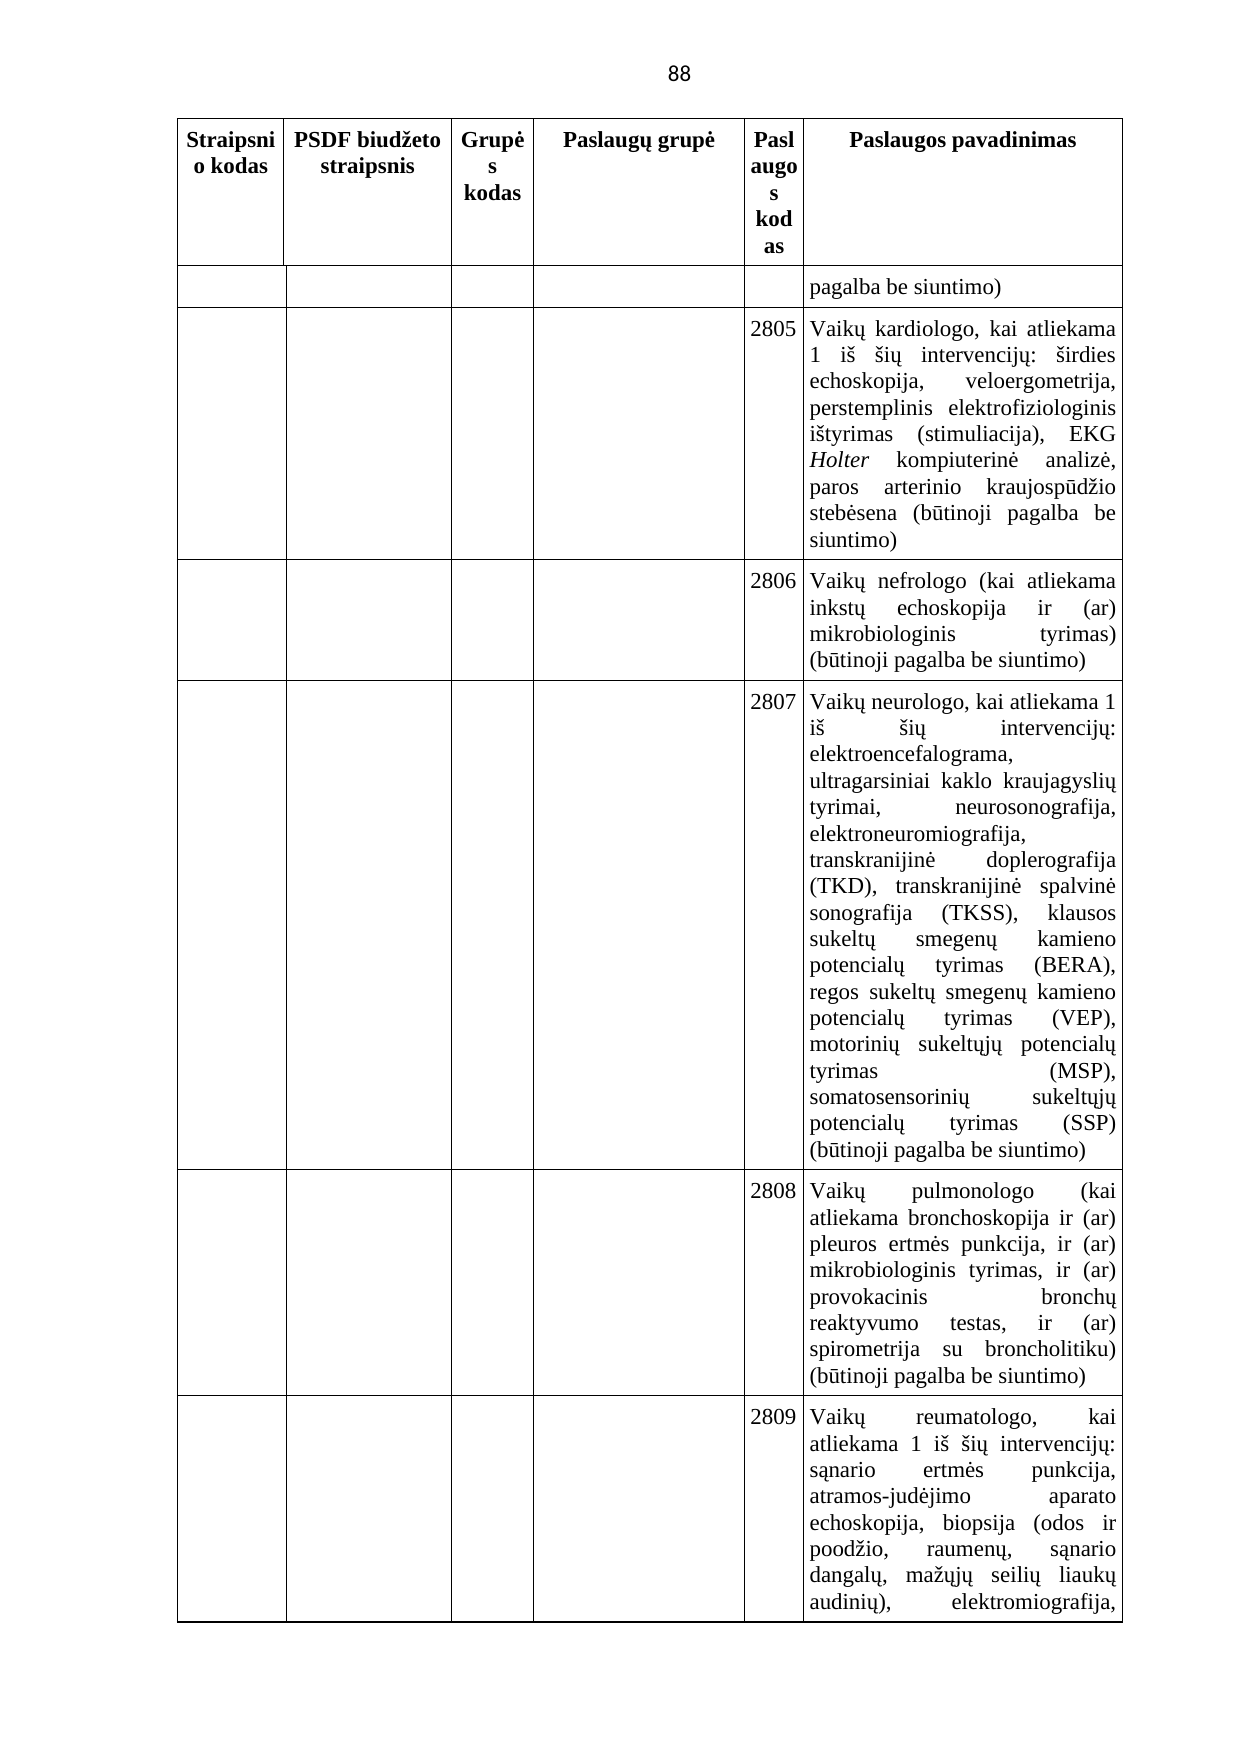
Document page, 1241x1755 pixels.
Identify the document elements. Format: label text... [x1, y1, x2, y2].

table_cell Vaikų pulmonologo (kai atliekama bronchoskopija ir (ar) pleuros ertmės punkcija, ir (ar) mikrobiologinis tyrimas, ir (ar) provokacinis bronchų reaktyvumo testas, ir (ar) spirometrija su broncholitiku) (būtinoji pagalba be siuntimo) [804, 1170, 1122, 1395]
table_cell [287, 1396, 451, 1621]
table_cell [287, 681, 451, 1169]
table_cell [178, 266, 286, 307]
table_header Paslaugos kodas [745, 119, 803, 265]
table_cell [287, 1170, 451, 1395]
table_cell [452, 560, 533, 680]
table_cell [287, 560, 451, 680]
table_cell [178, 1170, 286, 1395]
table_header Paslaugos pavadinimas [804, 119, 1122, 265]
table_header Paslaugų grupė [534, 119, 744, 265]
table_header PSDF biudžeto straipsnis [284, 119, 451, 265]
table_cell [178, 560, 286, 680]
table_header Straipsnio kodas [178, 119, 283, 265]
table_cell [534, 681, 744, 1169]
table_cell [452, 1396, 533, 1621]
table_cell Vaikų kardiologo, kai atliekama 1 iš šių intervencijų: širdies echoskopija, veloergometrija, perstemplinis elektrofiziologinis ištyrimas (stimuliacija), EKG Holter kompiuterinė analizė, paros arterinio kraujospūdžio stebėsena (būtinoji pagalba be siuntimo) [804, 308, 1122, 559]
table_cell pagalba be siuntimo) [804, 266, 1122, 307]
table_cell [178, 308, 286, 559]
table_cell [534, 1396, 744, 1621]
table_cell [287, 266, 451, 307]
table_cell [534, 266, 744, 307]
table_cell [178, 681, 286, 1169]
table_cell 2806 [745, 560, 803, 680]
table_cell [745, 266, 803, 307]
table_cell [452, 266, 533, 307]
table_header Grupės kodas [452, 119, 533, 265]
table_cell 2809 [745, 1396, 803, 1621]
table_cell [534, 1170, 744, 1395]
table_cell Vaikų reumatologo, kai atliekama 1 iš šių intervencijų: sąnario ertmės punkcija, atramos-judėjimo aparato echoskopija, biopsija (odos ir poodžio, raumenų, sąnario dangalų, mažųjų seilių liaukų audinių), elektromiografija, [804, 1396, 1122, 1621]
table_cell [534, 560, 744, 680]
table_cell [178, 1396, 286, 1621]
table_cell [452, 1170, 533, 1395]
table_cell [287, 308, 451, 559]
table_cell [452, 681, 533, 1169]
table_cell [534, 308, 744, 559]
table_cell [452, 308, 533, 559]
table_cell 2808 [745, 1170, 803, 1395]
table_cell 2807 [745, 681, 803, 1169]
table_cell 2805 [745, 308, 803, 559]
table_cell Vaikų neurologo, kai atliekama 1 iš šių intervencijų: elektroencefalograma, ultragarsiniai kaklo kraujagyslių tyrimai, neurosonografija, elektroneuromiografija, transkranijinė doplerografija (TKD), transkranijinė spalvinė sonografija (TKSS), klausos sukeltų smegenų kamieno potencialų tyrimas (BERA), regos sukeltų smegenų kamieno potencialų tyrimas (VEP), motorinių sukeltųjų potencialų tyrimas (MSP), somatosensorinių sukeltųjų potencialų tyrimas (SSP) (būtinoji pagalba be siuntimo) [804, 681, 1122, 1169]
table_cell Vaikų nefrologo (kai atliekama inkstų echoskopija ir (ar) mikrobiologinis tyrimas) (būtinoji pagalba be siuntimo) [804, 560, 1122, 680]
